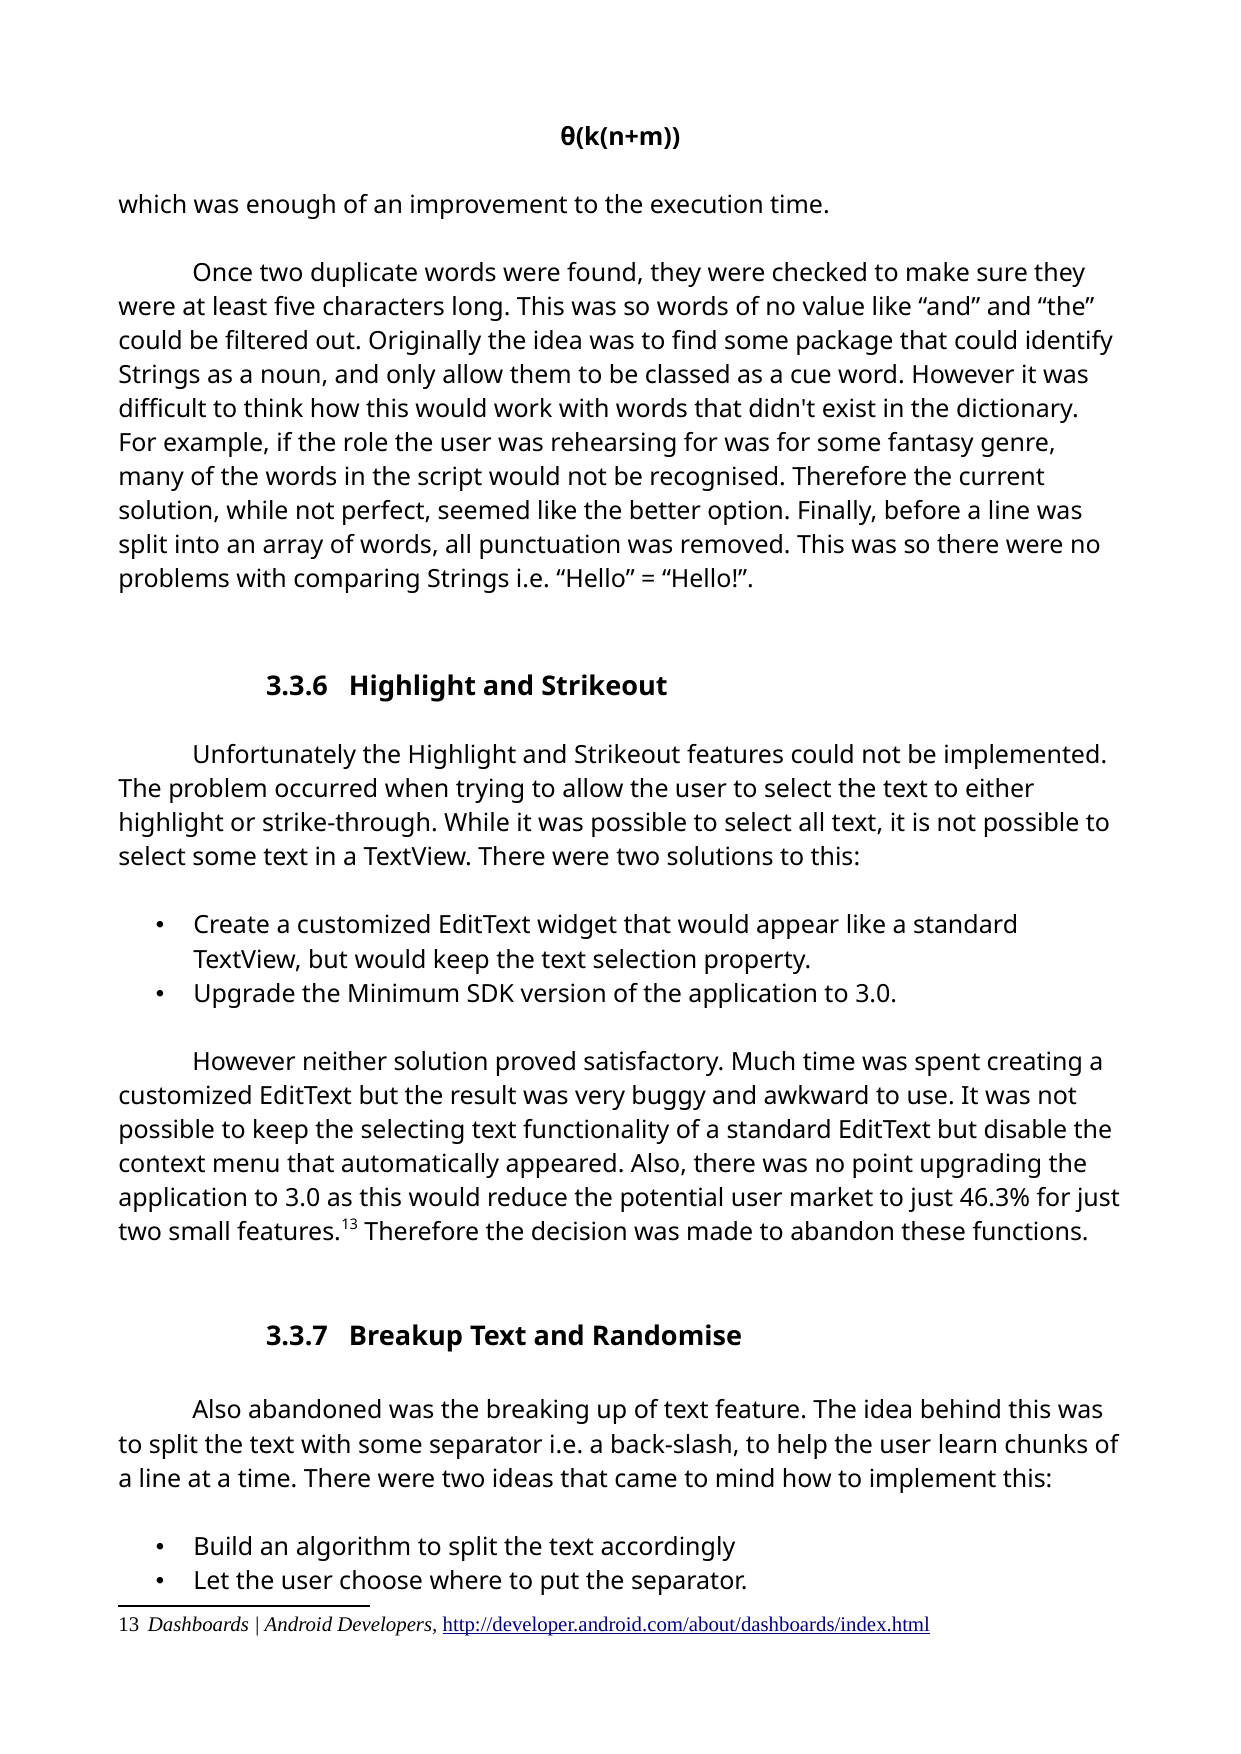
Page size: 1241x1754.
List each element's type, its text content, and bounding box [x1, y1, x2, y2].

list Upgrade the Minimum SDK version of the application to 3.0. [156, 975, 1122, 1009]
text 3.3.6 Highlight and Strikeout [118, 666, 1122, 703]
text which was enough of an improvement to the execution time. [118, 186, 1122, 220]
text Dashboards | Android Developers, http://developer.android.com/about/dashboards/index.html [118, 1612, 1122, 1636]
text 3.3.7 Breakup Text and Randomise [118, 1316, 1122, 1353]
list Create a customized EditText widget that would appear like a standard TextView, but would keep the text selection property. [156, 907, 1122, 975]
text However neither solution proved satisfactory. Much time was spent creating a customized EditText but the result was very buggy and awkward to use. It was not possible to keep the selecting text functionality of a standard EditText but disable the context menu that automatically appeared. Also, there was no point upgrading the application to 3.0 as this would reduce the potential user market to just 46.3% for just two small features. Therefore the decision was made to abandon these functions. [118, 1043, 1122, 1248]
text θ(k(n+m)) [118, 118, 1122, 152]
text Once two duplicate words were found, they were checked to make sure they were at least five characters long. This was so words of no value like “and” and “the” could be filtered out. Originally the idea was to find some package that could identify Strings as a noun, and only allow them to be classed as a cue word. However it was difficult to think how this would work with words that didn't exist in the dictionary. For example, if the role the user was rehearsing for was for some fantasy genre, many of the words in the script would not be recognised. Therefore the current solution, while not perfect, seemed like the better option. Finally, before a line was split into an array of words, all punctuation was removed. This was so there were no problems with comparing Strings i.e. “Hello” = “Hello!”. [118, 254, 1122, 595]
list Build an algorithm to split the text accordingly [156, 1529, 1122, 1563]
list Let the user choose where to put the separator. [156, 1563, 1122, 1597]
text Also abandoned was the breaking up of text feature. The idea behind this was to split the text with some separator i.e. a back-slash, to help the user learn chunks of a line at a time. There were two ideas that came to mind how to implement this: [118, 1390, 1122, 1495]
text Unfortunately the Highlight and Strikeout features could not be implemented. The problem occurred when trying to allow the user to select the text to either highlight or strike-through. While it was possible to select all text, it is not possible to select some text in a TextView. There were two solutions to this: [118, 737, 1122, 873]
